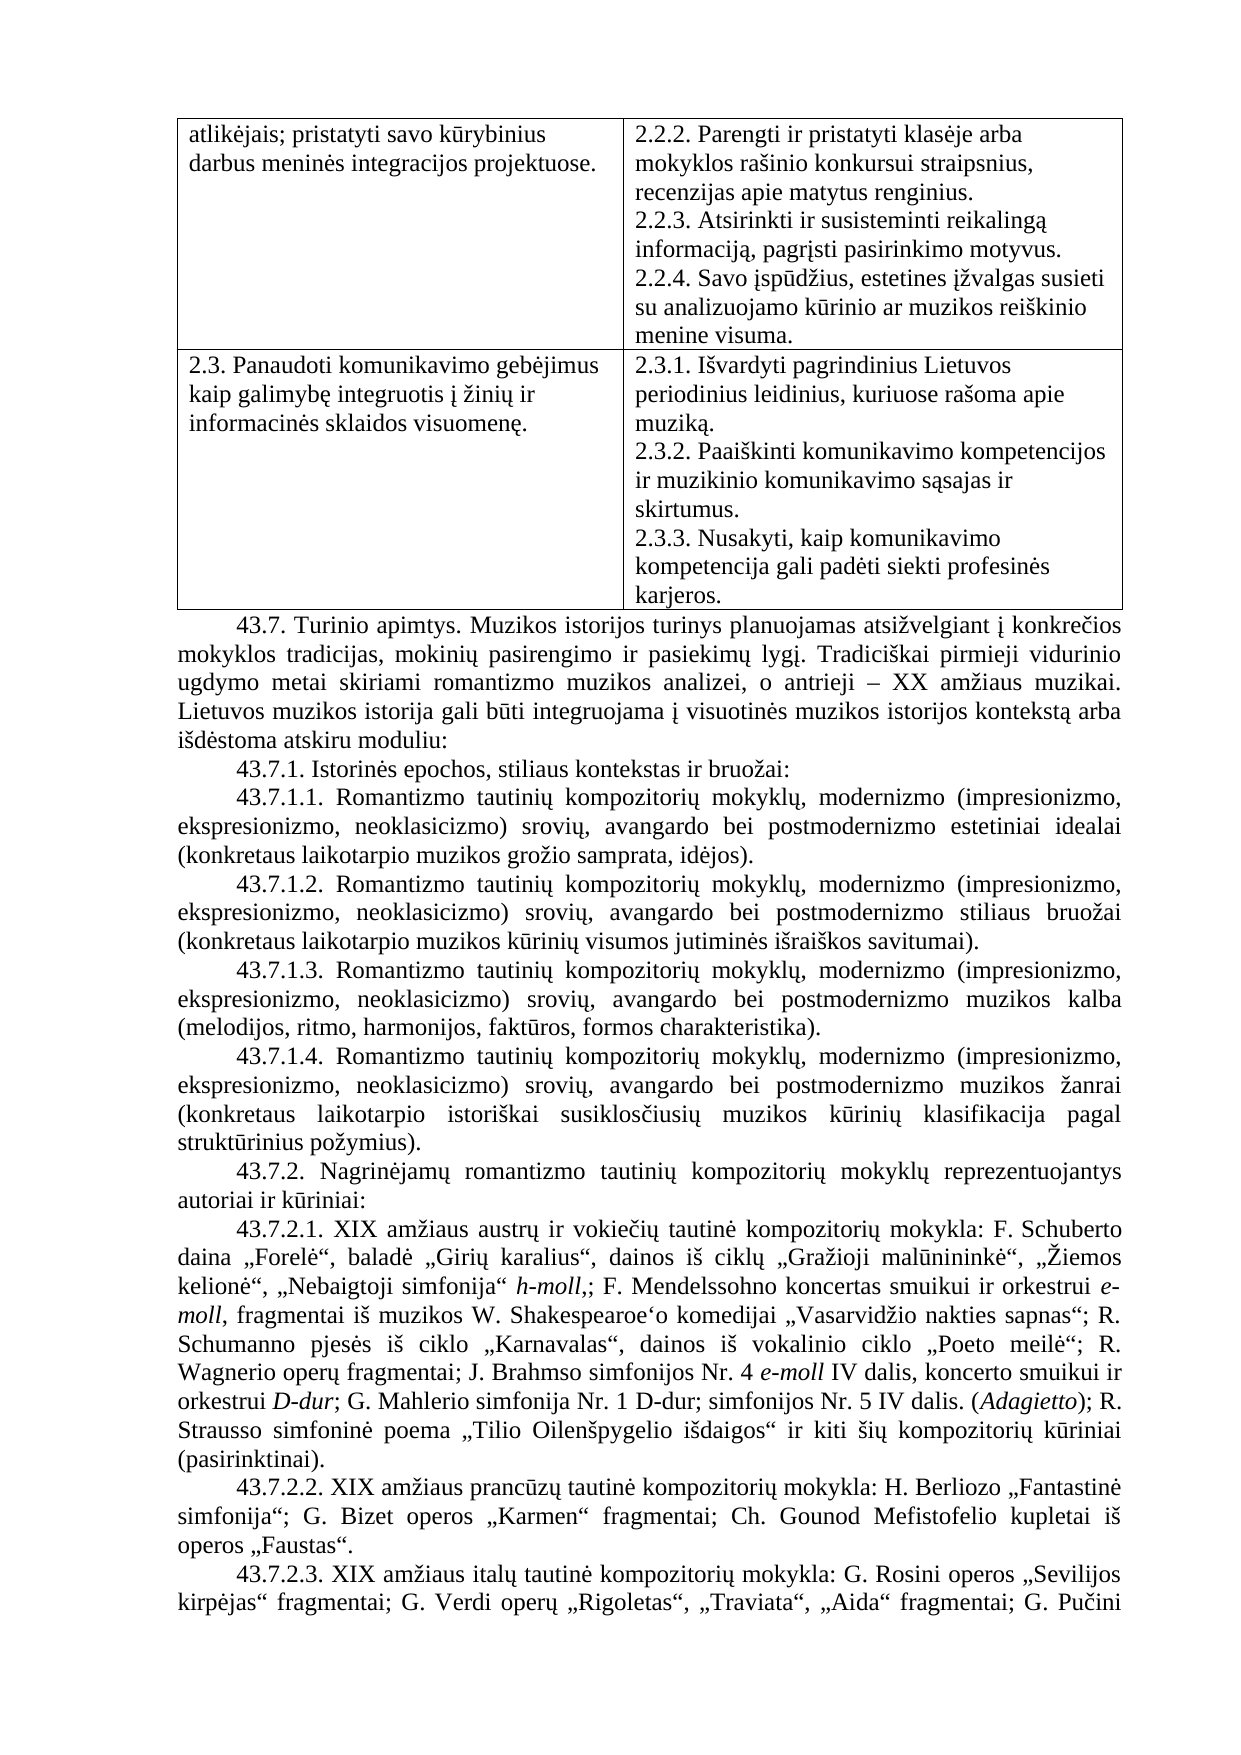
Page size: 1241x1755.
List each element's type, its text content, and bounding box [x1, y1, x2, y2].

text 43.7.1.4. Romantizmo tautinių kompozitorių mokyklų, modernizmo (impresionizmo, ekspresionizmo, neoklasicizmo) srovių, avangardo bei postmodernizmo muzikos žanrai (konkretaus laikotarpio istoriškai susiklosčiusių muzikos kūrinių klasifikacija pagal struktūrinius požymius). [177, 1041, 1122, 1156]
text 43.7.1.2. Romantizmo tautinių kompozitorių mokyklų, modernizmo (impresionizmo, ekspresionizmo, neoklasicizmo) srovių, avangardo bei postmodernizmo stiliaus bruožai (konkretaus laikotarpio muzikos kūrinių visumos jutiminės išraiškos savitumai). [177, 869, 1122, 955]
text 43.7.2.1. XIX amžiaus austrų ir vokiečių tautinė kompozitorių mokykla: F. Schuberto daina „Forelė“, baladė „Girių karalius“, dainos iš ciklų „Gražioji malūnininkė“, „Žiemos kelionė“, „Nebaigtoji simfonija“ h-moll,; F. Mendelssohno koncertas smuikui ir orkestrui e-moll, fragmentai iš muzikos W. Shakespearoe‘o komedijai „Vasarvidžio nakties sapnas“; R. Schumanno pjesės iš ciklo „Karnavalas“, dainos iš vokalinio ciklo „Poeto meilė“; R. Wagnerio operų fragmentai; J. Brahmso simfonijos Nr. 4 e-moll IV dalis, koncerto smuikui ir orkestrui D-dur; G. Mahlerio simfonija Nr. 1 D-dur; simfonijos Nr. 5 IV dalis. (Adagietto); R. Strausso simfoninė poema „Tilio Oilenšpygelio išdaigos“ ir kiti šių kompozitorių kūriniai (pasirinktinai). [177, 1214, 1122, 1472]
text 43.7.1.1. Romantizmo tautinių kompozitorių mokyklų, modernizmo (impresionizmo, ekspresionizmo, neoklasicizmo) srovių, avangardo bei postmodernizmo estetiniai idealai (konkretaus laikotarpio muzikos grožio samprata, idėjos). [177, 782, 1122, 869]
text 43.7.2. Nagrinėjamų romantizmo tautinių kompozitorių mokyklų reprezentuojantys autoriai ir kūriniai: [177, 1156, 1122, 1214]
text 43.7.2.3. XIX amžiaus italų tautinė kompozitorių mokykla: G. Rosini operos „Sevilijos kirpėjas“ fragmentai; G. Verdi operų „Rigoletas“, „Traviata“, „Aida“ fragmentai; G. Pučini [177, 1559, 1122, 1616]
table_cell atlikėjais; pristatyti savo kūrybinius darbus meninės integracijos projektuose. [178, 119, 623, 349]
text 43.7.1. Istorinės epochos, stiliaus kontekstas ir bruožai: [177, 754, 1122, 782]
table_cell 2.2.2. Parengti ir pristatyti klasėje arba mokyklos rašinio konkursui straipsnius, recenzijas apie matytus renginius. 2.2.3. Atsirinkti ir susisteminti reikalingą informaciją, pagrįsti pasirinkimo motyvus. 2.2.4. Savo įspūdžius, estetines įžvalgas susieti su analizuojamo kūrinio ar muzikos reiškinio menine visuma. [624, 119, 1122, 349]
table_cell 2.3.1. Išvardyti pagrindinius Lietuvos periodinius leidinius, kuriuose rašoma apie muziką. 2.3.2. Paaiškinti komunikavimo kompetencijos ir muzikinio komunikavimo sąsajas ir skirtumus. 2.3.3. Nusakyti, kaip komunikavimo kompetencija gali padėti siekti profesinės karjeros. [624, 350, 1122, 609]
table_cell 2.3. Panaudoti komunikavimo gebėjimus kaip galimybę integruotis į žinių ir informacinės sklaidos visuomenę. [178, 350, 623, 609]
text 43.7.1.3. Romantizmo tautinių kompozitorių mokyklų, modernizmo (impresionizmo, ekspresionizmo, neoklasicizmo) srovių, avangardo bei postmodernizmo muzikos kalba (melodijos, ritmo, harmonijos, faktūros, formos charakteristika). [177, 955, 1122, 1041]
text 43.7.2.2. XIX amžiaus prancūzų tautinė kompozitorių mokykla: H. Berliozo „Fantastinė simfonija“; G. Bizet operos „Karmen“ fragmentai; Ch. Gounod Mefistofelio kupletai iš operos „Faustas“. [177, 1472, 1122, 1559]
text 43.7. Turinio apimtys. Muzikos istorijos turinys planuojamas atsižvelgiant į konkrečios mokyklos tradicijas, mokinių pasirengimo ir pasiekimų lygį. Tradiciškai pirmieji vidurinio ugdymo metai skiriami romantizmo muzikos analizei, o antrieji – XX amžiaus muzikai. Lietuvos muzikos istorija gali būti integruojama į visuotinės muzikos istorijos kontekstą arba išdėstoma atskiru moduliu: [177, 610, 1122, 754]
